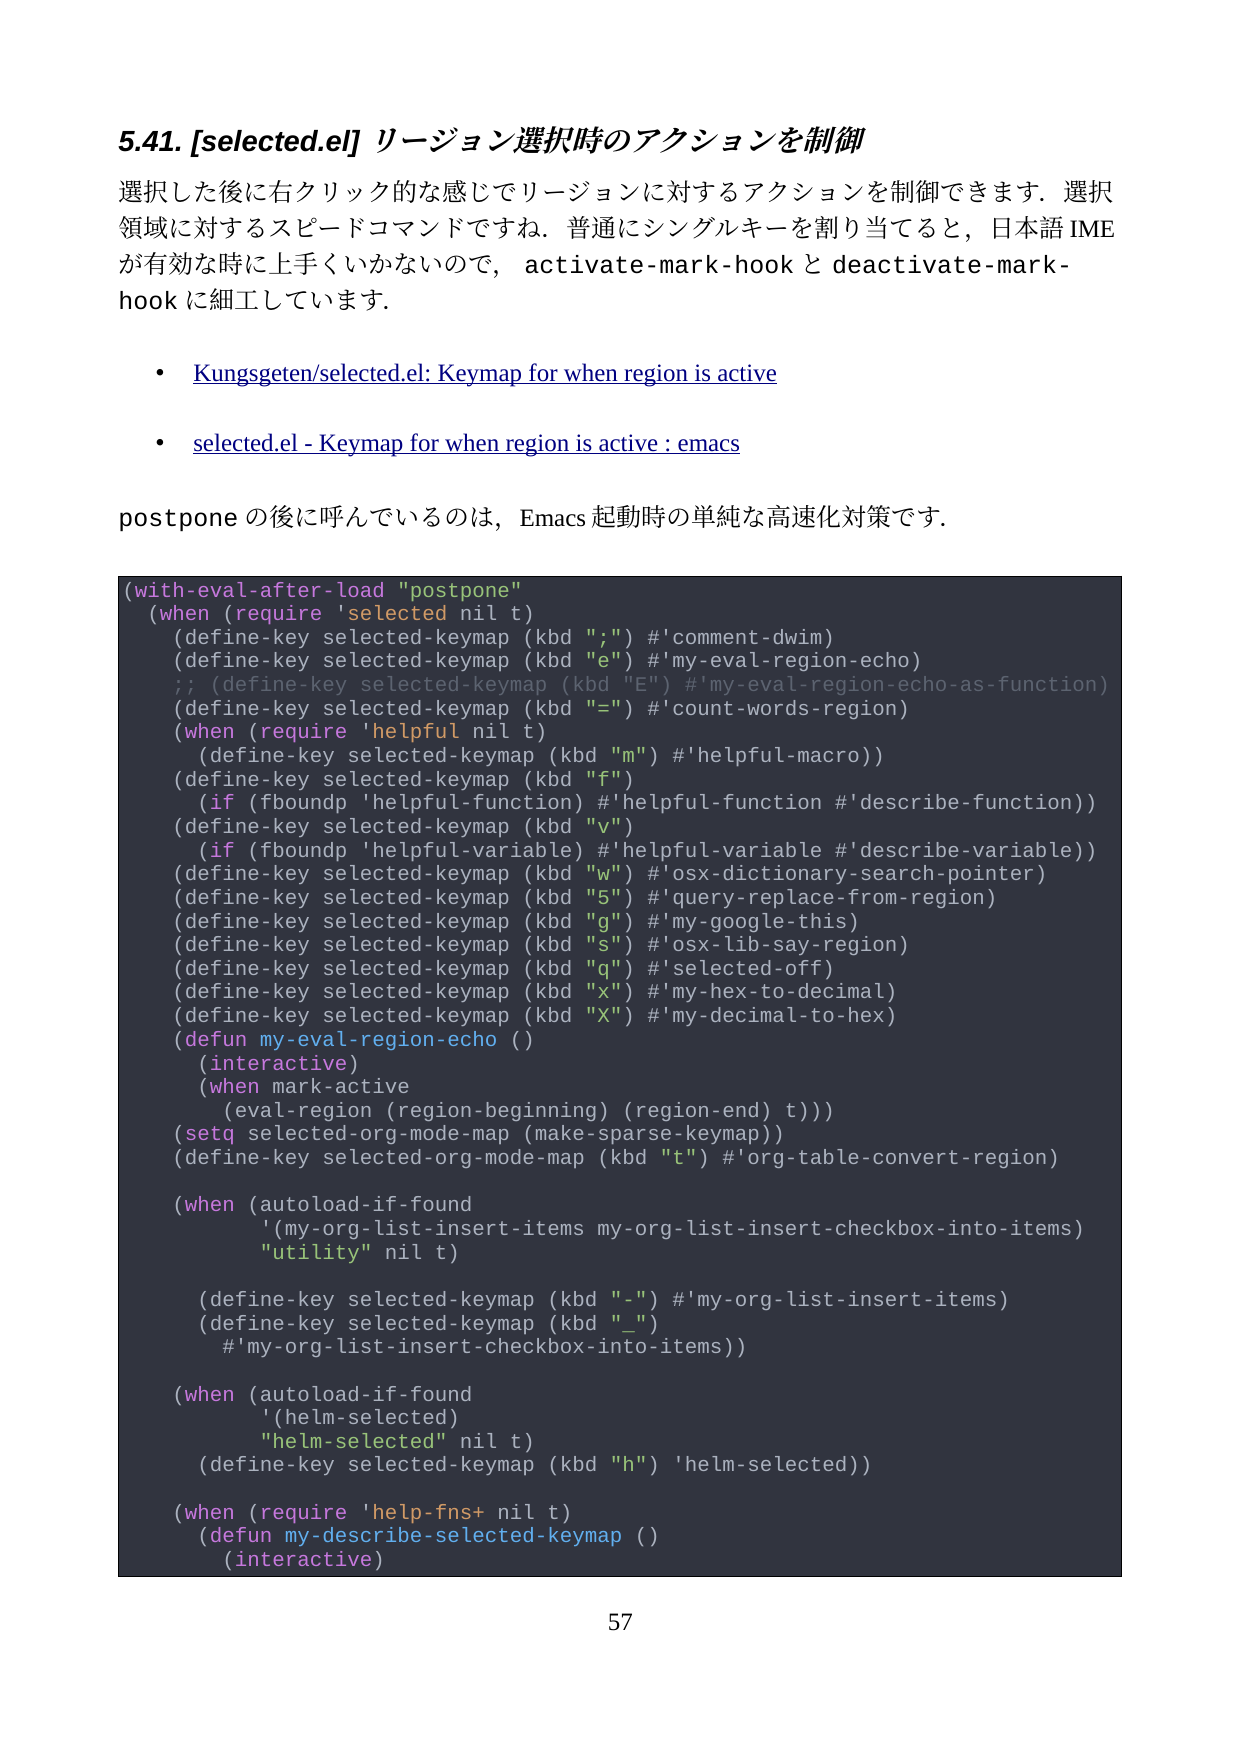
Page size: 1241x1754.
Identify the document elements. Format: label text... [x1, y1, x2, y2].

text (define-key selected-keymap (kbd "5") #'query-replace-from-region) [119, 883, 1121, 907]
text (define-key selected-keymap (kbd "v") [119, 812, 1121, 836]
text (define-key selected-keymap (kbd "_") [119, 1309, 1121, 1332]
text (if (fboundp 'helpful-function) #'helpful-function #'describe-function)) [119, 788, 1121, 812]
text (when (autoload-if-found [119, 1190, 1121, 1214]
text (define-key selected-keymap (kbd "e") #'my-eval-region-echo) [119, 647, 1121, 670]
text (define-key selected-keymap (kbd "-") #'my-org-list-insert-items) [119, 1285, 1121, 1309]
text (if (fboundp 'helpful-variable) #'helpful-variable #'describe-variable)) [119, 836, 1121, 859]
text (define-key selected-keymap (kbd "q") #'selected-off) [119, 954, 1121, 978]
text (define-key selected-keymap (kbd ";") #'comment-dwim) [119, 623, 1121, 647]
text (when (require 'selected nil t) [119, 599, 1121, 623]
text (define-key selected-keymap (kbd "X") #'my-decimal-to-hex) [119, 1001, 1121, 1025]
text (when (autoload-if-found [119, 1379, 1121, 1403]
text (eval-region (region-beginning) (region-end) t))) [119, 1096, 1121, 1119]
text (define-key selected-org-mode-map (kbd "t") #'org-table-convert-region) [119, 1143, 1121, 1167]
list selected.el - Keymap for when region is active : emacs [156, 428, 1122, 486]
text (interactive) [119, 1545, 1121, 1576]
text (define-key selected-keymap (kbd "w") #'osx-dictionary-search-pointer) [119, 859, 1121, 883]
text (when (require 'helpful nil t) [119, 717, 1121, 741]
text '(helm-selected) [119, 1403, 1121, 1427]
text postpone の後に呼んでいるのは，Emacs起動時の単純な高速化対策です． [118, 498, 1122, 563]
text (defun my-eval-region-echo () [119, 1025, 1121, 1048]
text #'my-org-list-insert-checkbox-into-items)) [119, 1332, 1121, 1356]
text (interactive) [119, 1048, 1121, 1072]
text ;; (define-key selected-keymap (kbd "E") #'my-eval-region-echo-as-function) [119, 670, 1121, 694]
list Kungsgeten/selected.el: Keymap for when region is active [156, 358, 1122, 416]
text (setq selected-org-mode-map (make-sparse-keymap)) [119, 1119, 1121, 1143]
subtitle [selected.el] リージョン選択時のアクションを制御 [118, 118, 1122, 160]
text (define-key selected-keymap (kbd "x") #'my-hex-to-decimal) [119, 978, 1121, 1001]
text (define-key selected-keymap (kbd "m") #'helpful-macro)) [119, 741, 1121, 765]
text 選択した後に右クリック的な感じでリージョンに対するアクションを制御できます．選択領域に対するスピードコマンドですね．普通にシングルキーを割り当てると，日本語IMEが有効な時に上手くいかないので， activate-mark-hook と deactivate-mark-hook に細工しています． [118, 172, 1122, 346]
text '(my-org-list-insert-items my-org-list-insert-checkbox-into-items) [119, 1214, 1121, 1238]
text "helm-selected" nil t) [119, 1427, 1121, 1451]
text (define-key selected-keymap (kbd "f") [119, 765, 1121, 788]
text (with-eval-after-load "postpone" [119, 577, 1121, 599]
text "utility" nil t) [119, 1238, 1121, 1261]
text (when (require 'help-fns+ nil t) [119, 1498, 1121, 1521]
text (define-key selected-keymap (kbd "=") #'count-words-region) [119, 694, 1121, 717]
text (define-key selected-keymap (kbd "h") 'helm-selected)) [119, 1451, 1121, 1474]
text (define-key selected-keymap (kbd "g") #'my-google-this) [119, 907, 1121, 930]
text (define-key selected-keymap (kbd "s") #'osx-lib-say-region) [119, 930, 1121, 954]
text (when mark-active [119, 1072, 1121, 1096]
text (defun my-describe-selected-keymap () [119, 1521, 1121, 1545]
